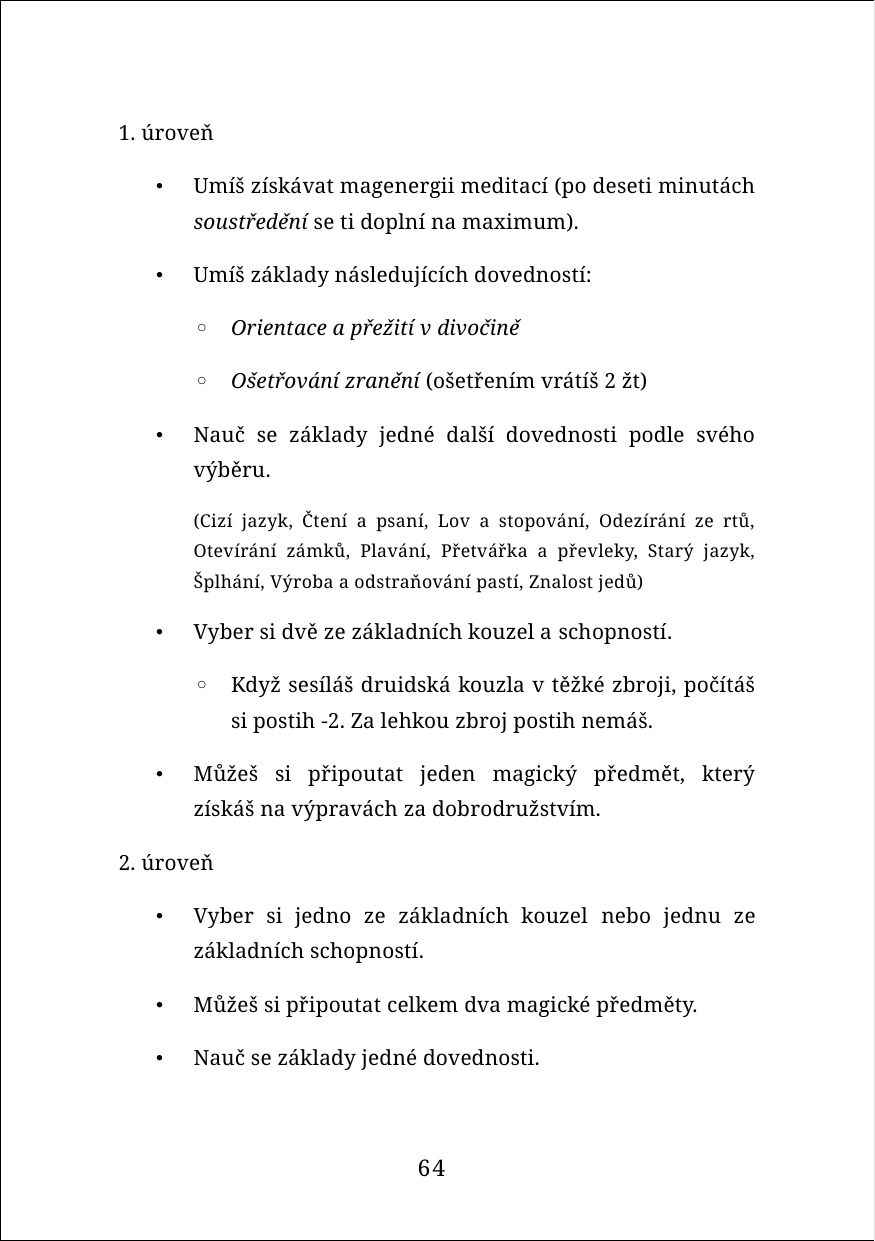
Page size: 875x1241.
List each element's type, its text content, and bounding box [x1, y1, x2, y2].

text 2. úroveň [118, 848, 756, 876]
list Můžeš si připoutat celkem dva magické předměty. [156, 990, 756, 1018]
list Orientace a přežití v divočině [193, 313, 756, 342]
list Umíš získávat magenergii meditací (po deseti minutách soustředění se ti doplní na maximum). [156, 171, 756, 235]
list Můžeš si připoutat jeden magický předmět, který získáš na výpravách za dobrodružstvím. [156, 759, 756, 823]
list Nauč se základy jedné dovednosti. [156, 1043, 756, 1071]
list (Cizí jazyk, Čtení a psaní, Lov a stopování, Odezírání ze rtů, Otevírání zámků, Plavání, Přetvářka a převleky, Starý jazyk, Šplhání, Výroba a odstraňování pastí, Znalost jedů) [156, 509, 756, 593]
list Umíš základy následujících dovedností: [156, 260, 756, 289]
text 1. úroveň [118, 118, 756, 147]
list Když sesíláš druidská kouzla v těžké zbroji, počítáš si postih -2. Za lehkou zbroj postih nemáš. [193, 670, 756, 734]
list Vyber si jedno ze základních kouzel nebo jednu ze základních schopností. [156, 901, 756, 965]
list Ošetřování zranění (ošetřením vrátíš 2 žt) [193, 367, 756, 395]
list Nauč se základy jedné další dovednosti podle svého výběru. [156, 420, 756, 484]
list Vyber si dvě ze základních kouzel a schopností. [156, 617, 756, 645]
